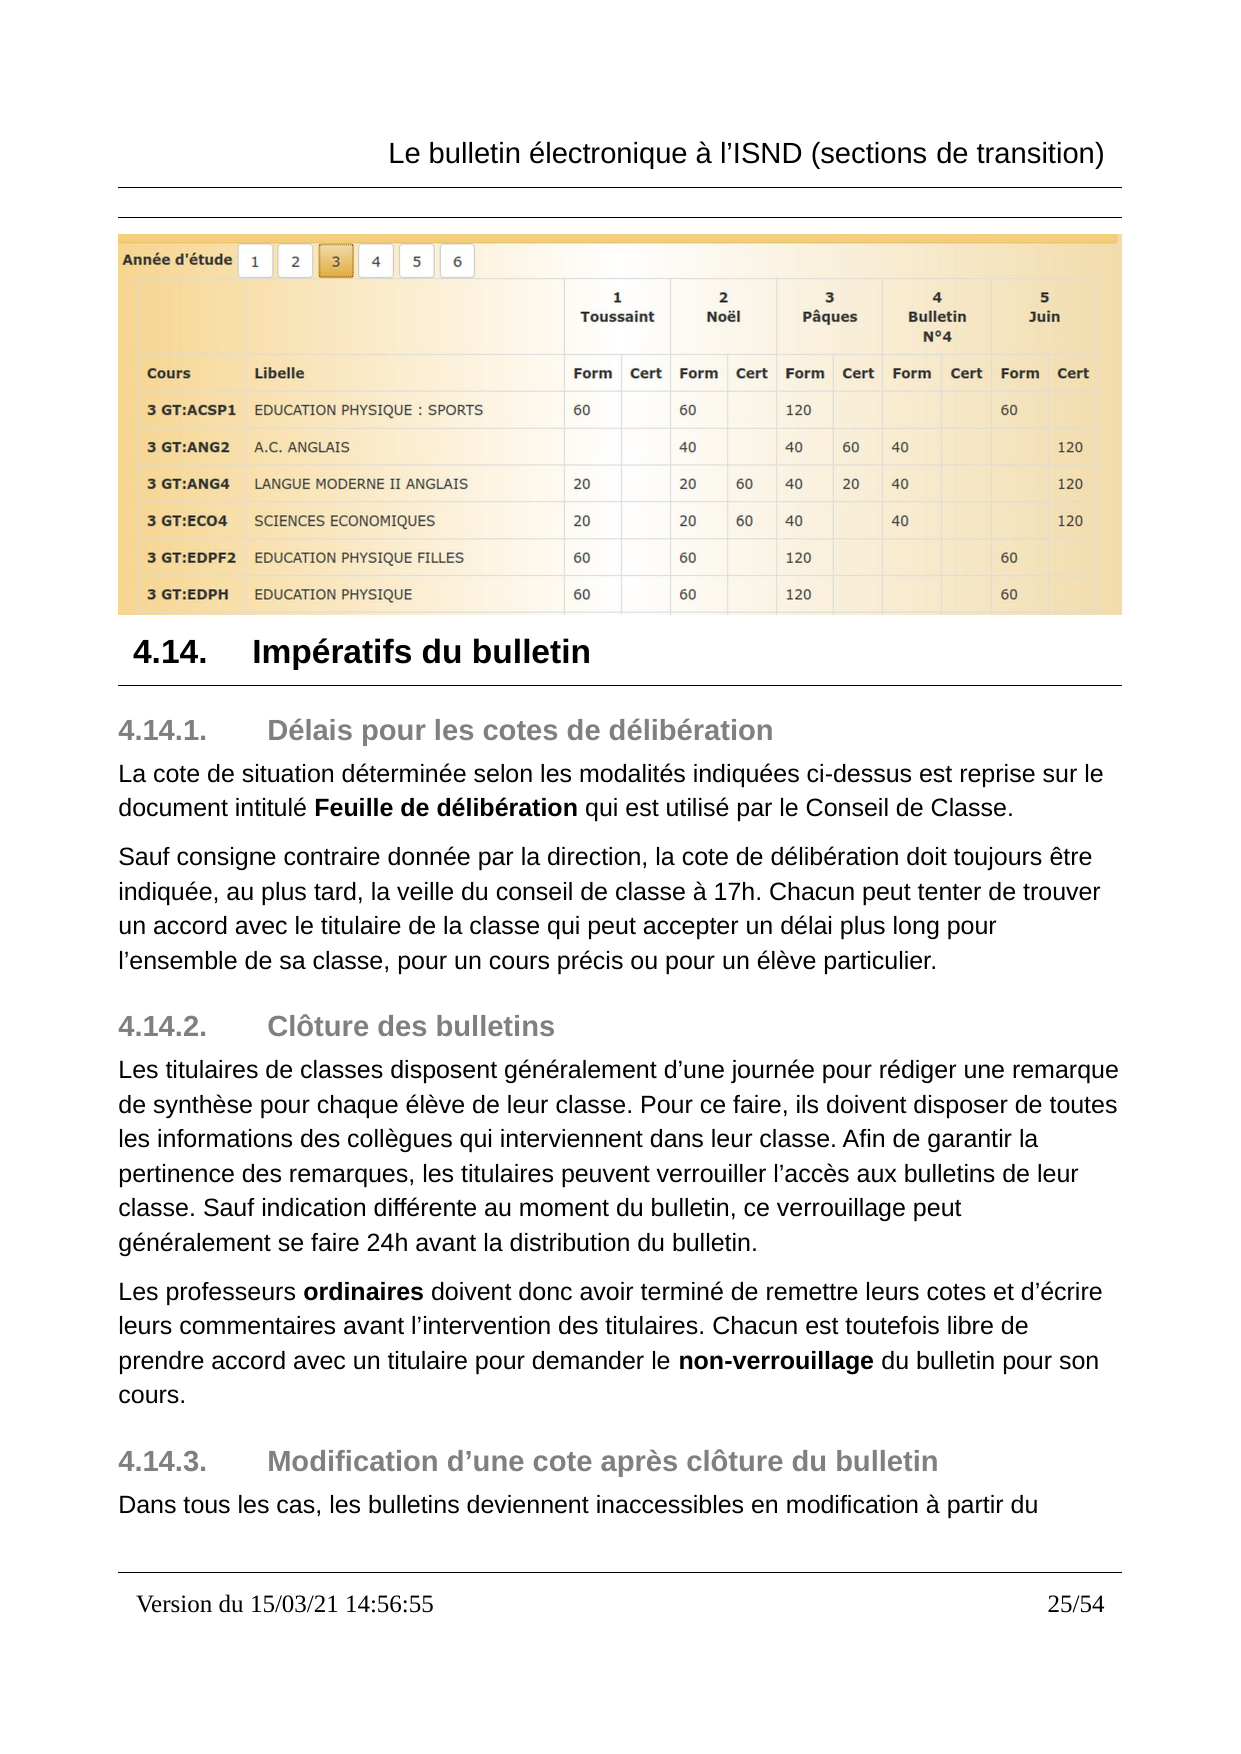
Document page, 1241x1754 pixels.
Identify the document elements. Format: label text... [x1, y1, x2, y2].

subtitle [118, 218, 1122, 234]
subtitle Clôture des bulletins [118, 1009, 1122, 1043]
text Dans tous les cas, les bulletins deviennent inaccessibles en modification à partir du [118, 1490, 1122, 1519]
text Sauf consigne contraire donnée par la direction, la cote de délibération doit toujours être indiquée, au plus tard, la veille du conseil de classe à 17h. Chacun peut tenter de trouver un accord avec le titulaire de la classe qui peut accepter un délai plus long pour l’ensemble de sa classe, pour un cours précis ou pour un élève particulier. [118, 842, 1122, 974]
subtitle Délais pour les cotes de délibération [118, 713, 1122, 746]
subtitle Impératifs du bulletin [118, 615, 1122, 685]
text La cote de situation déterminée selon les modalités indiquées ci-dessus est reprise sur le document intitulé Feuille de délibération qui est utilisé par le Conseil de Classe. [118, 759, 1122, 822]
text Les professeurs ordinaires doivent donc avoir terminé de remettre leurs cotes et d’écrire leurs commentaires avant l’intervention des titulaires. Chacun est toutefois libre de prendre accord avec un titulaire pour demander le non-verrouillage du bulletin pour son cours. [118, 1277, 1122, 1409]
picture [118, 234, 1123, 615]
text Les titulaires de classes disposent généralement d’une journée pour rédiger une remarque de synthèse pour chaque élève de leur classe. Pour ce faire, ils doivent disposer de toutes les informations des collègues qui interviennent dans leur classe. Afin de garantir la pertinence des remarques, les titulaires peuvent verrouiller l’accès aux bulletins de leur classe. Sauf indication différente au moment du bulletin, ce verrouillage peut généralement se faire 24h avant la distribution du bulletin. [118, 1055, 1122, 1256]
subtitle Modification d’une cote après clôture du bulletin [118, 1444, 1122, 1477]
